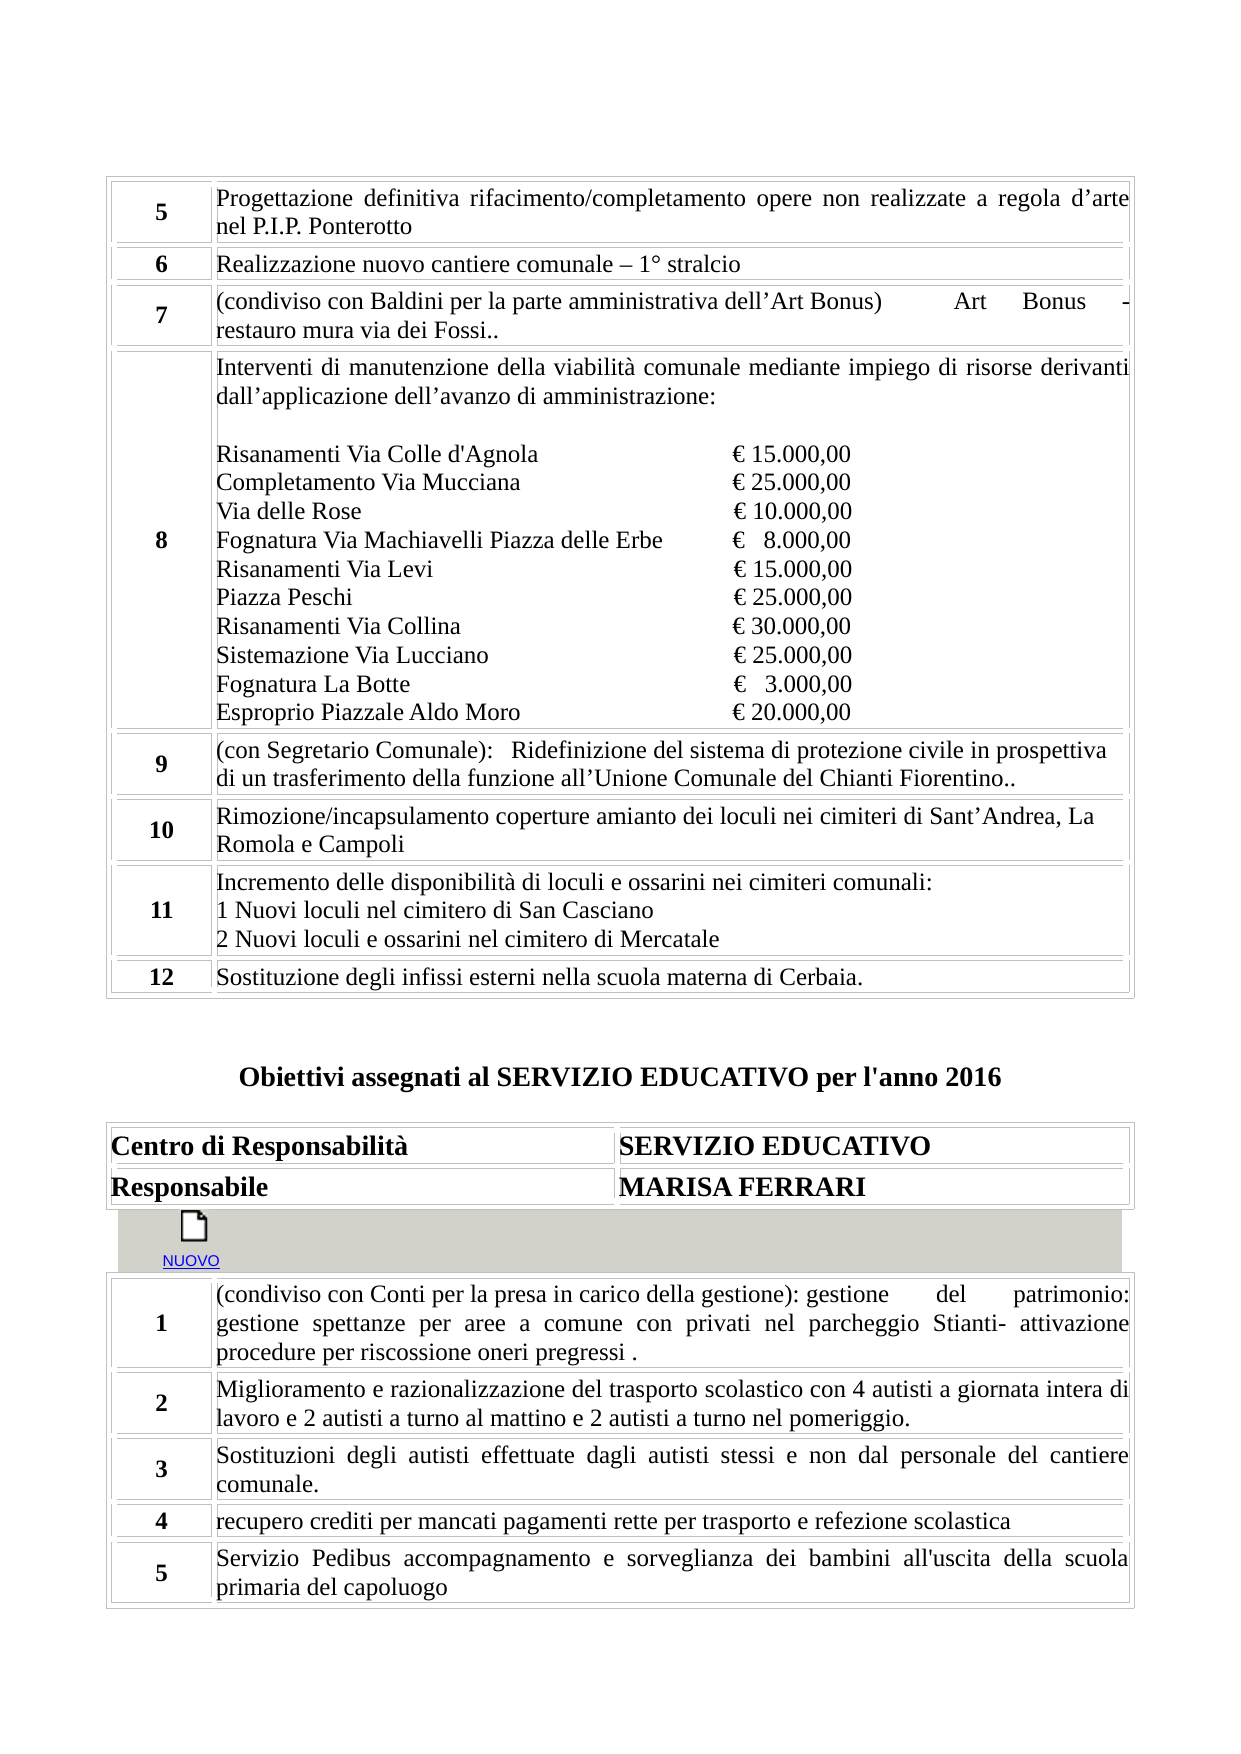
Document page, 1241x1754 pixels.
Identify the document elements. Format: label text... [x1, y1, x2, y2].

table_cell Interventi di manutenzione della viabilità comunale mediante impiego di risorse derivanti dall’applicazione dell’avanzo di amministrazione: Risanamenti Via Colle d'Agnola € 15.000,00 Completamento Via Mucciana € 25.000,00 Via delle Rose € 10.000,00 Fognatura Via Machiavelli Piazza delle Erbe € 8.000,00 Risanamenti Via Levi € 15.000,00 Piazza Peschi € 25.000,00 Risanamenti Via Collina € 30.000,00 Sistemazione Via Lucciano € 25.000,00 Fognatura La Botte € 3.000,00 Esproprio Piazzale Aldo Moro € 20.000,00 [214, 345, 1131, 728]
table_cell (condiviso con Baldini per la parte amministrativa dell’Art Bonus) Art Bonus - restauro mura via dei Fossi.. [214, 279, 1131, 345]
table_cell Progettazione definitiva rifacimento/completamento opere non realizzate a regola d’arte nel P.I.P. Ponterotto [214, 177, 1131, 242]
table_cell Responsabile [109, 1163, 617, 1203]
table_cell 2 [109, 1367, 214, 1433]
table_cell 10 [109, 794, 214, 860]
table_cell Sostituzioni degli autisti effettuate dagli autisti stessi e non dal personale del cantiere comunale. [214, 1433, 1131, 1499]
table_header [270, 1210, 450, 1272]
table_cell 8 [109, 345, 214, 728]
table_cell Sostituzione degli infissi esterni nella scuola materna di Cerbaia. [214, 955, 1131, 992]
table_cell MARISA FERRARI [617, 1163, 1131, 1203]
table_cell 5 [109, 177, 214, 242]
table_header [450, 1210, 648, 1272]
table_header NUOVO [118, 1209, 270, 1272]
table_cell 3 [109, 1433, 214, 1499]
table_cell Miglioramento e razionalizzazione del trasporto scolastico con 4 autisti a giornata intera di lavoro e 2 autisti a turno al mattino e 2 autisti a turno nel pomeriggio. [214, 1367, 1131, 1433]
table_header 1 [109, 1273, 214, 1367]
table_cell Incremento delle disponibilità di loculi e ossarini nei cimiteri comunali: 1 Nuovi loculi nel cimitero di San Casciano 2 Nuovi loculi e ossarini nel cimitero di Mercatale [214, 860, 1131, 955]
table_cell Rimozione/incapsulamento coperture amianto dei loculi nei cimiteri di Sant’Andrea, La Romola e Campoli [214, 794, 1131, 860]
text Obiettivi assegnati al SERVIZIO EDUCATIVO per l'anno 2016 [118, 1060, 1122, 1092]
table_cell Servizio Pedibus accompagnamento e sorveglianza dei bambini all'uscita della scuola primaria del capoluogo [214, 1536, 1131, 1602]
table_cell 7 [109, 279, 214, 345]
table_header [648, 1210, 1122, 1272]
table_header (condiviso con Conti per la presa in carico della gestione): gestione del patrimonio: gestione spettanze per aree a comune con privati nel parcheggio Stianti- attivazione procedure per riscossione oneri pregressi . [214, 1273, 1131, 1367]
table_cell 6 [109, 242, 214, 279]
table_cell Realizzazione nuovo cantiere comunale – 1° stralcio [214, 242, 1131, 279]
table_cell 12 [109, 955, 214, 992]
table_cell 11 [109, 860, 214, 955]
picture [181, 1210, 208, 1242]
table_cell recupero crediti per mancati pagamenti rette per trasporto e refezione scolastica [214, 1499, 1131, 1536]
table_header SERVIZIO EDUCATIVO [617, 1123, 1131, 1163]
table_header Centro di Responsabilità [109, 1123, 617, 1163]
table_cell (con Segretario Comunale): Ridefinizione del sistema di protezione civile in prospettiva di un trasferimento della funzione all’Unione Comunale del Chianti Fiorentino.. [214, 728, 1131, 794]
table_cell 5 [109, 1536, 214, 1602]
table_cell 4 [109, 1499, 214, 1536]
table_cell 9 [109, 728, 214, 794]
